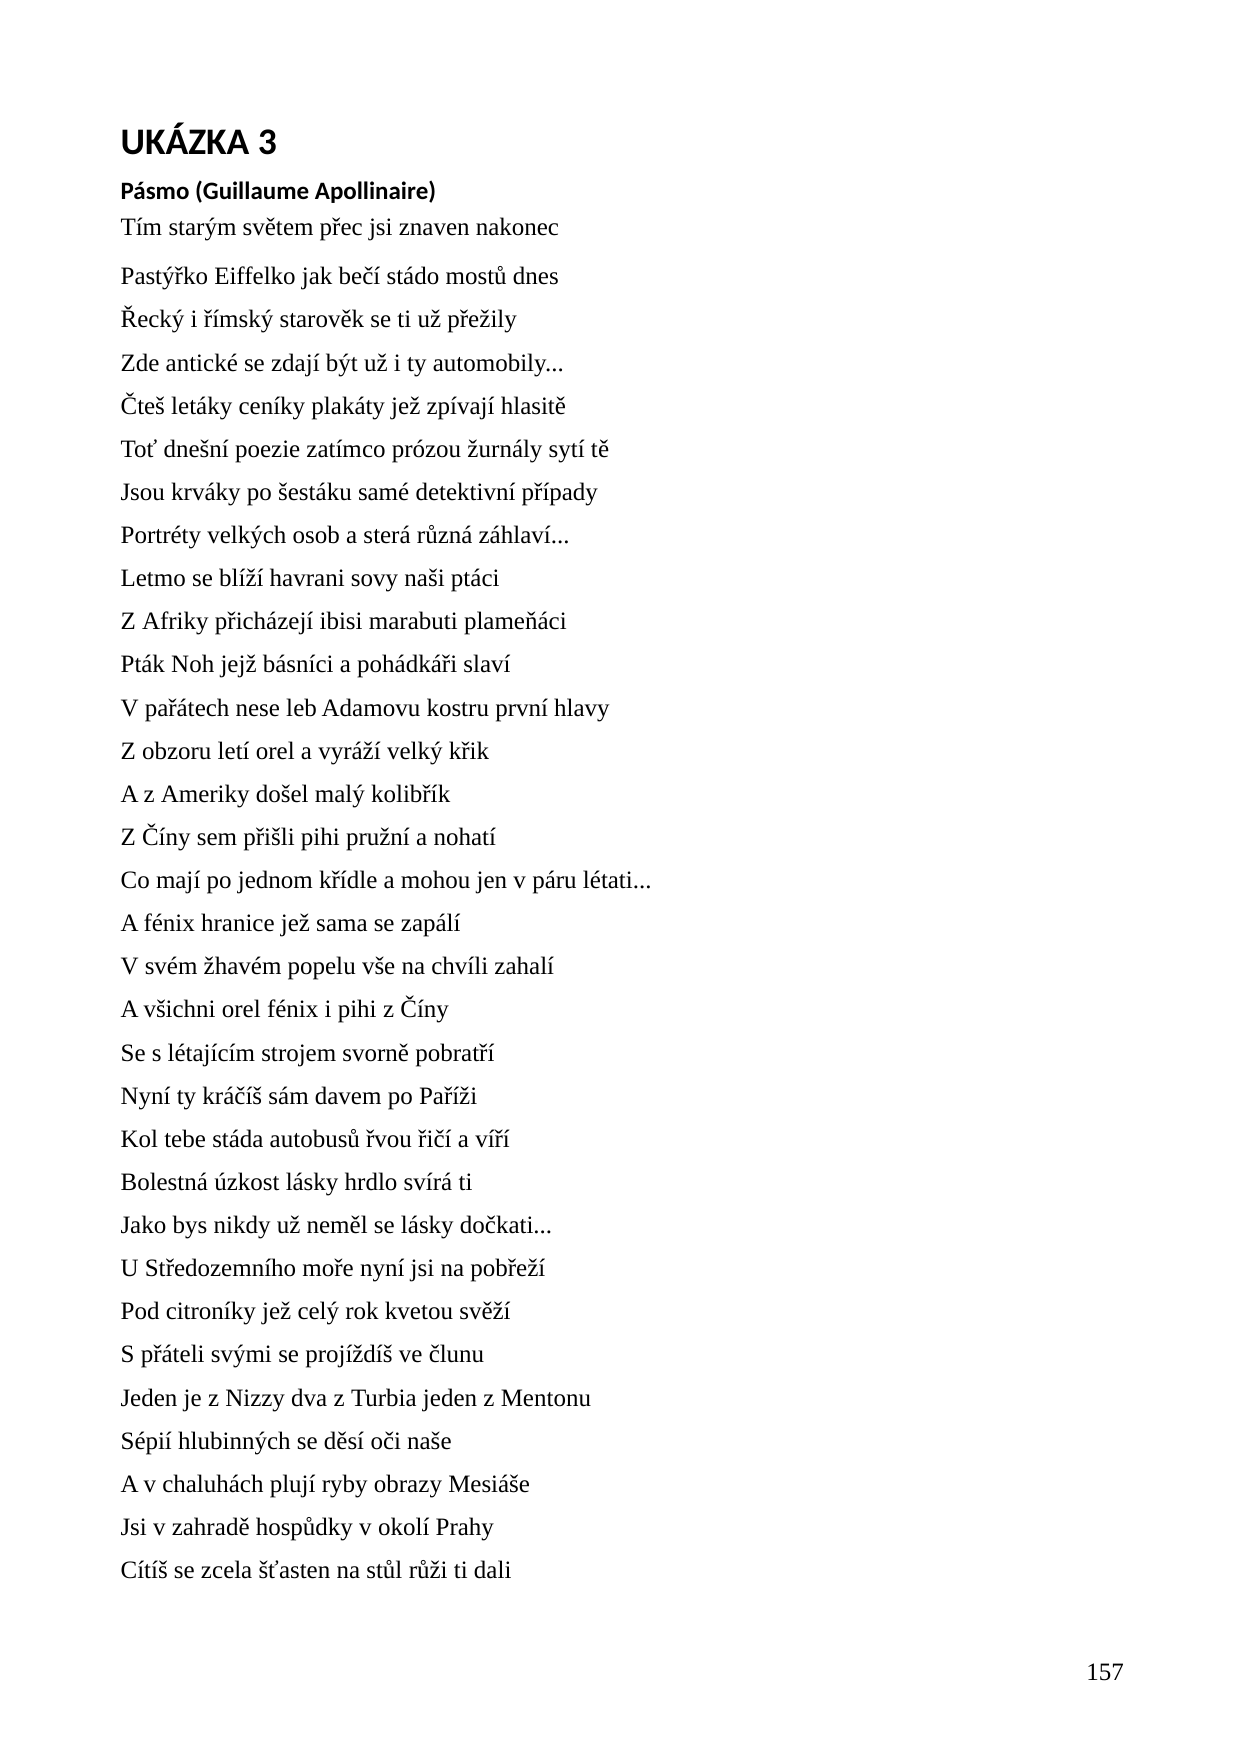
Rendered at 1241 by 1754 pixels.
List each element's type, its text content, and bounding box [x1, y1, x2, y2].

text Pastýřko Eiffelko jak bečí stádo mostů dnes [120, 261, 1123, 290]
text Zde antické se zdají být už i ty automobily... Čteš letáky ceníky plakáty jež zpívají hlasitě Toť dnešní poezie zatímco prózou žurnály sytí tě Jsou krváky po šestáku samé detektivní případy Portréty velkých osob a sterá různá záhlaví... [120, 348, 1123, 549]
text Řecký i římský starověk se ti už přežily [120, 304, 1123, 333]
text UKÁZKA 3 Pásmo (Guillaume Apollinaire) Tím starým světem přec jsi znaven nakonec [120, 118, 1123, 241]
text Jsi v zahradě hospůdky v okolí Prahy Cítíš se zcela šťasten na stůl růži ti dali [120, 1512, 1123, 1584]
text Letmo se blíží havrani sovy naši ptáci Z Afriky přicházejí ibisi marabuti plameňáci Pták Noh jejž básníci a pohádkáři slaví V pařátech nese leb Adamovu kostru první hlavy Z obzoru letí orel a vyráží velký křik A z Ameriky došel malý kolibřík Z Číny sem přišli pihi pružní a nohatí Co mají po jednom křídle a mohou jen v páru létati... A fénix hranice jež sama se zapálí V svém žhavém popelu vše na chvíli zahalí A všichni orel fénix i pihi z Číny Se s létajícím strojem svorně pobratří [120, 563, 1123, 1066]
text Nyní ty kráčíš sám davem po Paříži Kol tebe stáda autobusů řvou řičí a víří Bolestná úzkost lásky hrdlo svírá ti Jako bys nikdy už neměl se lásky dočkati... [120, 1081, 1123, 1239]
text U Středozemního moře nyní jsi na pobřeží Pod citroníky jež celý rok kvetou svěží S přáteli svými se projíždíš ve člunu Jeden je z Nizzy dva z Turbia jeden z Mentonu Sépií hlubinných se děsí oči naše A v chaluhách plují ryby obrazy Mesiáše [120, 1253, 1123, 1498]
